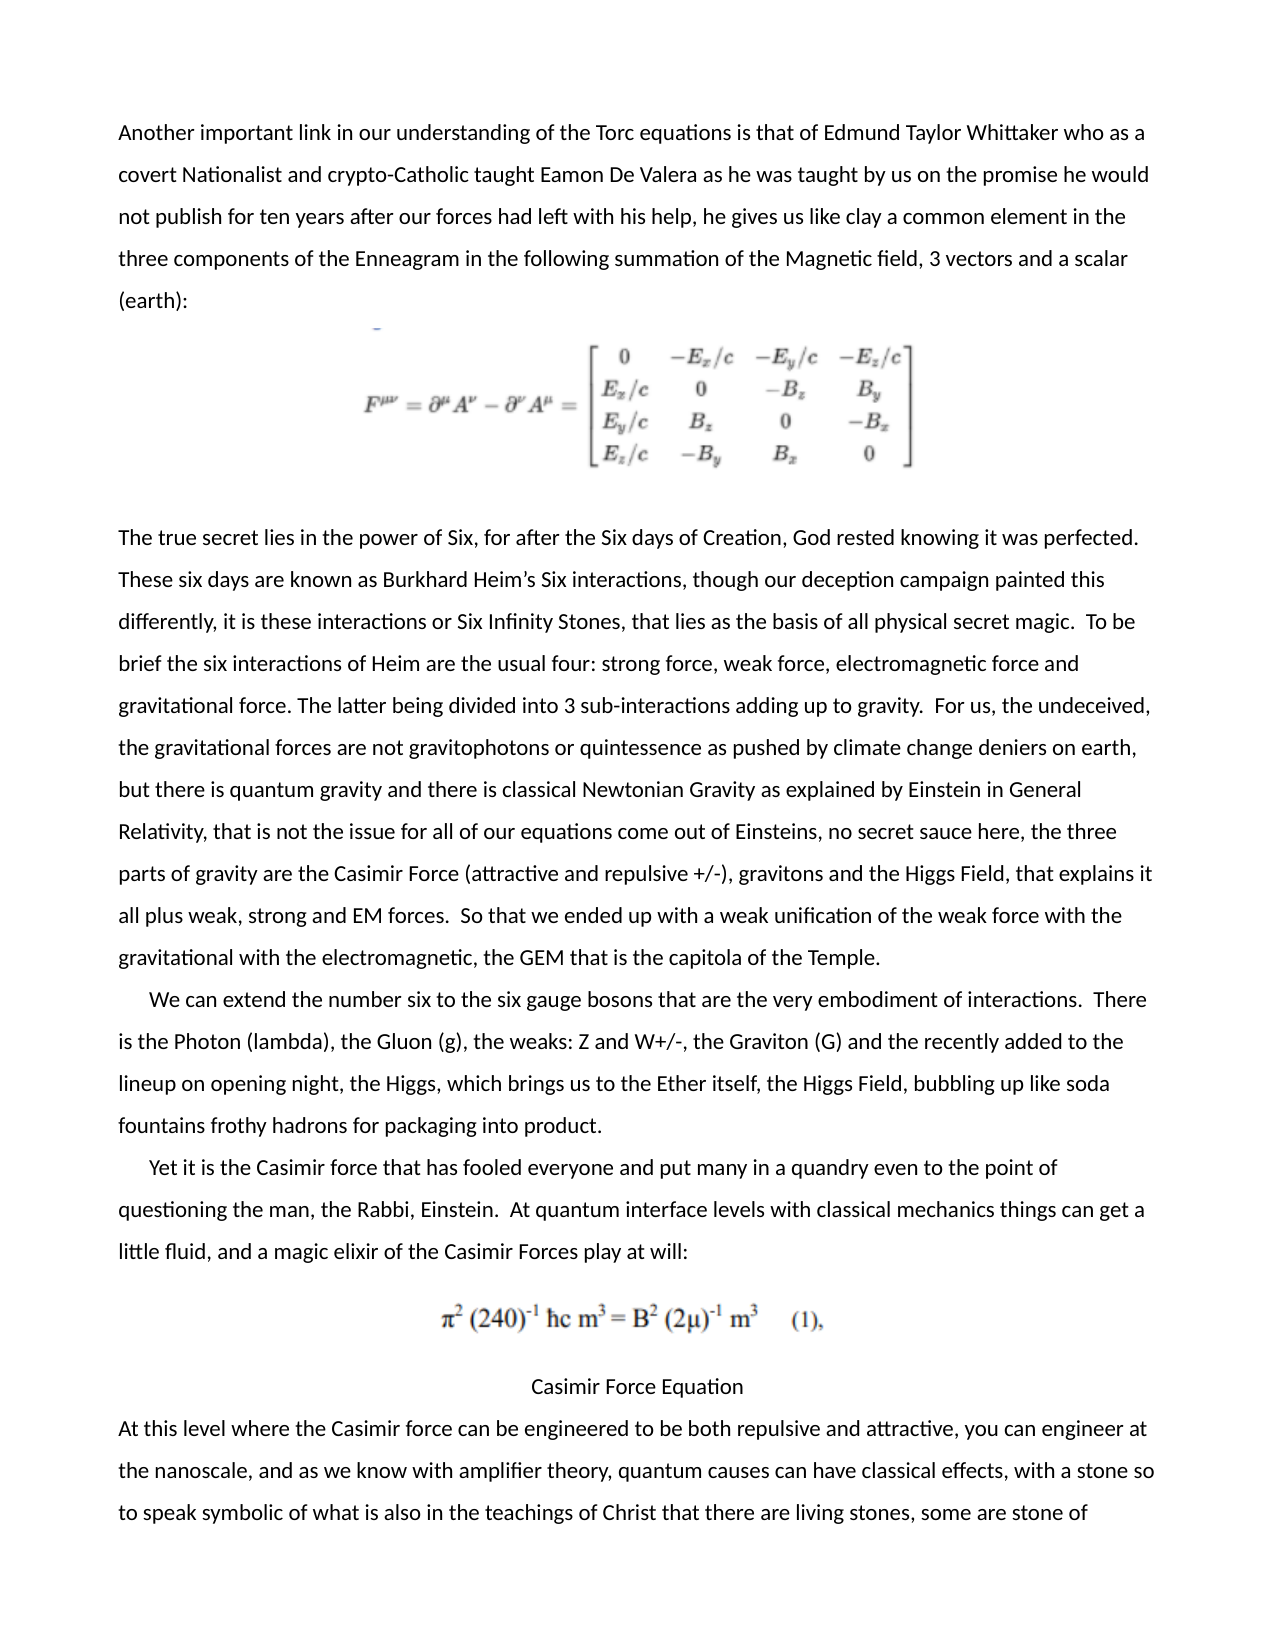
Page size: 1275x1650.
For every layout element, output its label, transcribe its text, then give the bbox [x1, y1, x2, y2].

text Yet it is the Casimir force that has fooled everyone and put many in a quandry even to the point of questioning the man, the Rabbi, Einstein. At quantum interface levels with classical mechanics things can get a little fluid, and a magic elixir of the Casimir Forces play at will: [118, 1153, 1157, 1265]
text At this level where the Casimir force can be engineered to be both repulsive and attractive, you can engineer at the nanoscale, and as we know with amplifier theory, quantum causes can have classical effects, with a stone so to speak symbolic of what is also in the teachings of Christ that there are living stones, some are stone of [118, 1414, 1157, 1526]
picture [340, 328, 935, 482]
picture [425, 1278, 850, 1359]
text Another important link in our understanding of the Torc equations is that of Edmund Taylor Whittaker who as a covert Nationalist and crypto-Catholic taught Eamon De Valera as he was taught by us on the promise he would not publish for ten years after our forces had left with his help, he gives us like clay a common element in the three components of the Enneagram in the following summation of the Magnetic field, 3 vectors and a scalar (earth): [118, 118, 1157, 314]
text The true secret lies in the power of Six, for after the Six days of Creation, God rested knowing it was perfected. These six days are known as Burkhard Heim’s Six interactions, though our deception campaign painted this differently, it is these interactions or Six Infinity Stones, that lies as the basis of all physical secret magic. To be brief the six interactions of Heim are the usual four: strong force, weak force, electromagnetic force and gravitational force. The latter being divided into 3 sub-interactions adding up to gravity. For us, the undeceived, the gravitational forces are not gravitophotons or quintessence as pushed by climate change deniers on earth, but there is quantum gravity and there is classical Newtonian Gravity as explained by Einstein in General Relativity, that is not the issue for all of our equations come out of Einsteins, no secret sauce here, the three parts of gravity are the Casimir Force (attractive and repulsive +/-), gravitons and the Higgs Field, that explains it all plus weak, strong and EM forces. So that we ended up with a weak unification of the weak force with the gravitational with the electromagnetic, the GEM that is the capitola of the Temple. [118, 523, 1157, 971]
text Casimir Force Equation [118, 1359, 1157, 1400]
text We can extend the number six to the six gauge bosons that are the very embodiment of interactions. There is the Photon (lambda), the Gluon (g), the weaks: Z and W+/-, the Graviton (G) and the recently added to the lineup on opening night, the Higgs, which brings us to the Ether itself, the Higgs Field, bubbling up like soda fountains frothy hadrons for packaging into product. [118, 985, 1157, 1139]
